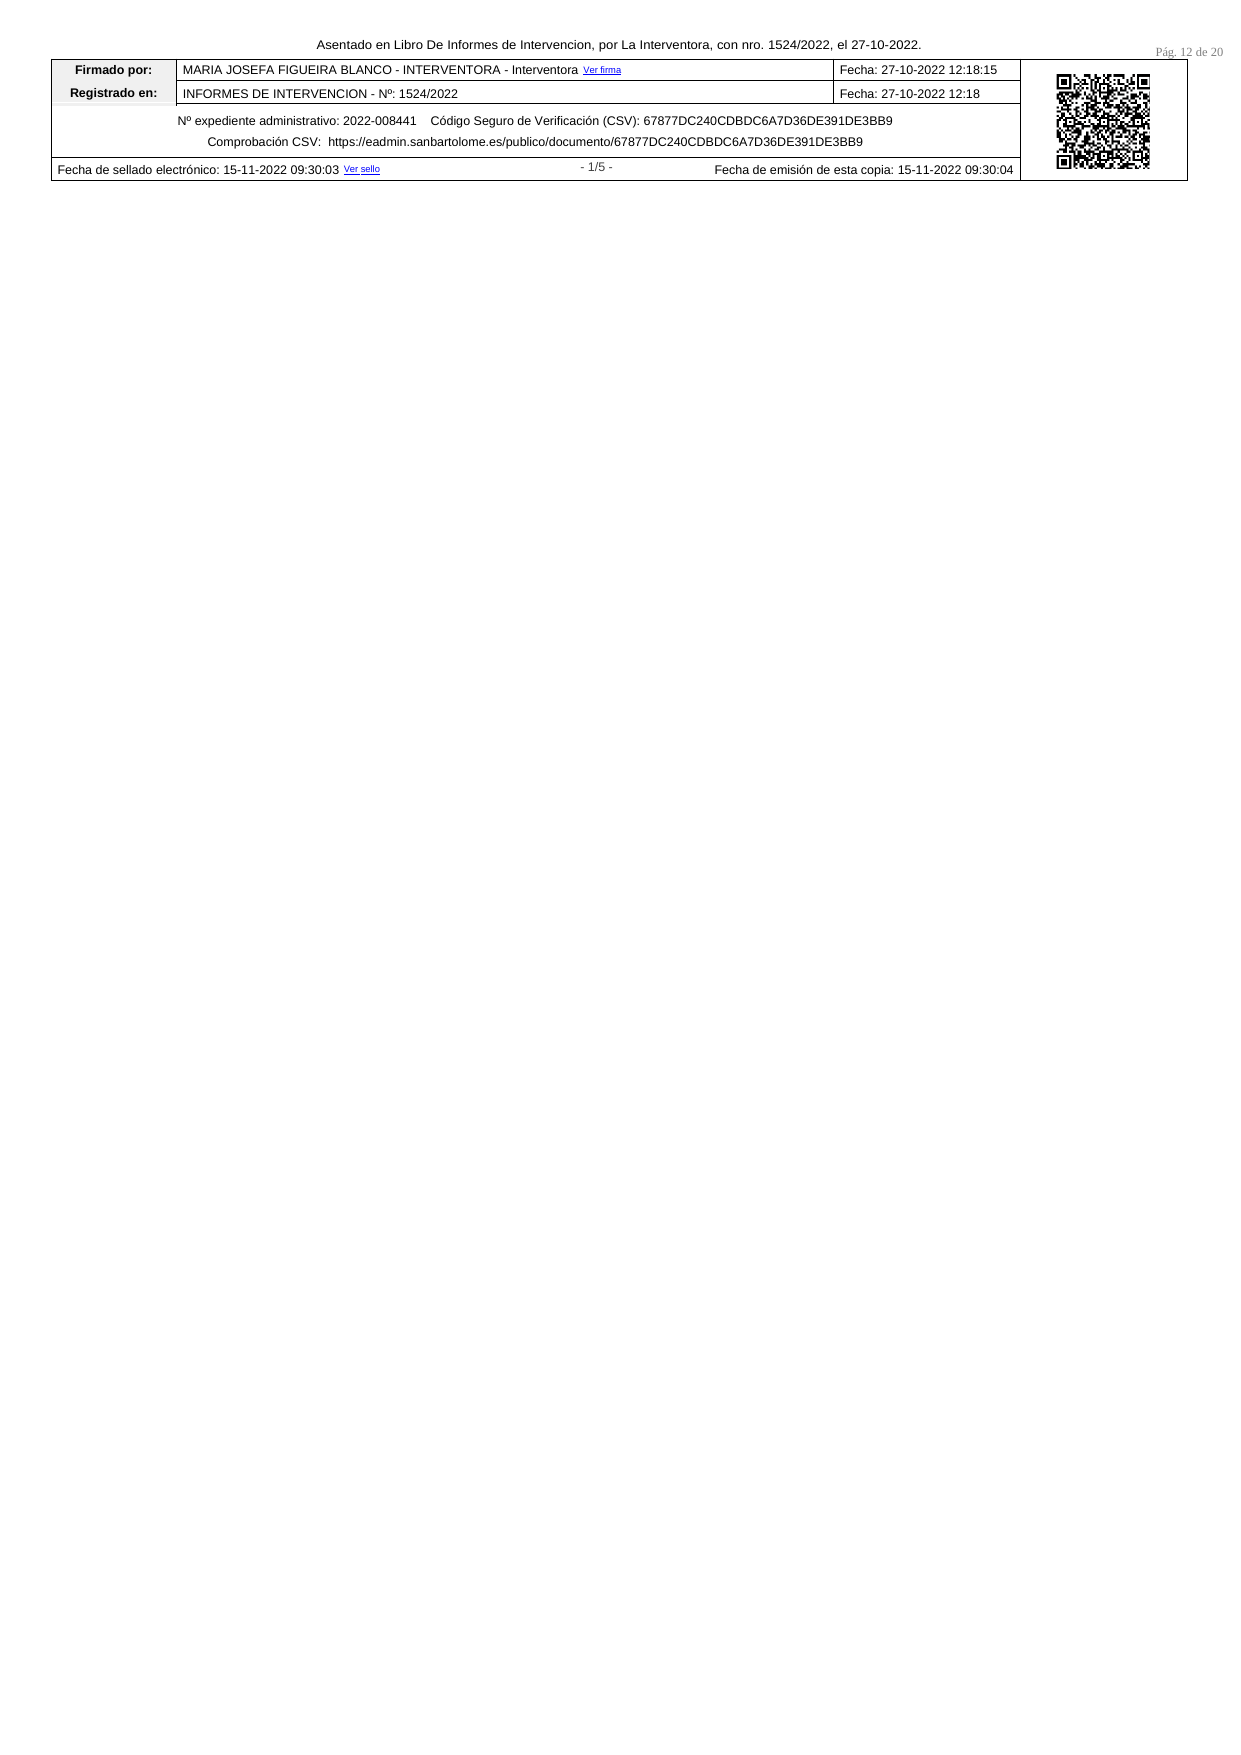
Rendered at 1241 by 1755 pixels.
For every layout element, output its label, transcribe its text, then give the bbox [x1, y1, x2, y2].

table_cell Registrado en: [52, 84, 176, 102]
table_cell INFORMES DE INTERVENCION - Nº: 1524/2022 [177, 81, 833, 102]
table_cell Nº expediente administrativo: 2022-008441 Código Seguro de Verificación (CSV): 67877DC240CDBDC6A7D36DE391DE3BB9 Comprobación CSV: https://eadmin.sanbartolome.es/publico/documento/67877DC240CDBDC6A7D36DE391DE3BB9 [52, 104, 1020, 157]
table_header MARIA JOSEFA FIGUEIRA BLANCO - INTERVENTORA - Interventora Ver firma [177, 60, 833, 80]
picture [1056, 74, 1150, 169]
table_cell Fecha: 27-10-2022 12:18 [834, 81, 1020, 102]
table_header [1021, 60, 1187, 180]
table_header Firmado por: [52, 60, 176, 80]
table_cell Fecha de sellado electrónico: 15-11-2022 09:30:03 Ver sello - 1/5 - Fecha de emisión de esta copia: 15-11-2022 09:30:04 [52, 158, 1020, 180]
table_header Fecha: 27-10-2022 12:18:15 [834, 60, 1020, 80]
